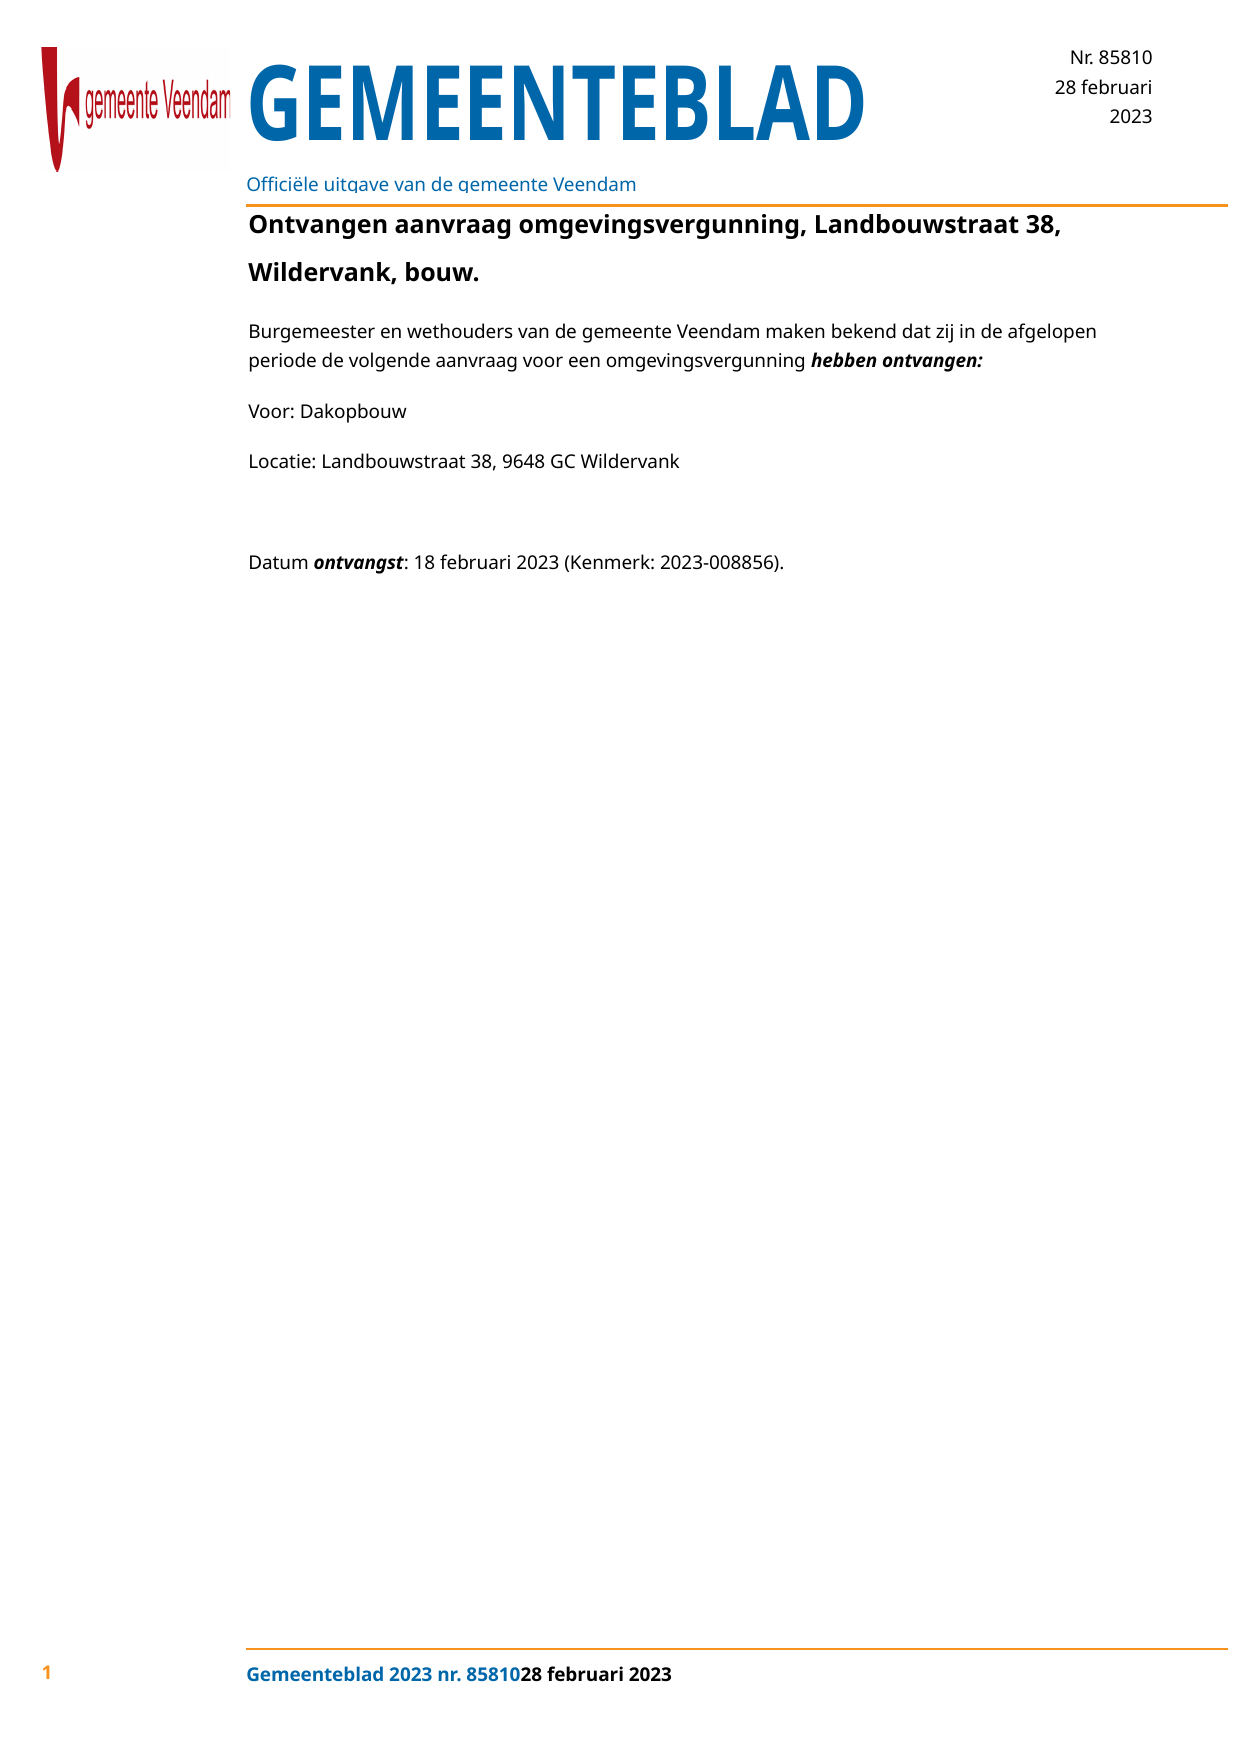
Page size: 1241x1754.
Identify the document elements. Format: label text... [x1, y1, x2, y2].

text Ontvangen aanvraag omgevingsvergunning, Landbouwstraat 38, Wildervank, bouw. [248, 207, 1152, 288]
text Datum ontvangst: 18 februari 2023 (Kenmerk: 2023-008856). [248, 549, 1152, 575]
text Burgemeester en wethouders van de gemeente Veendam maken bekend dat zij in de afgelopen periode de volgende aanvraag voor een omgevingsvergunning hebben ontvangen: [248, 318, 1152, 373]
picture [41, 47, 231, 172]
text Locatie: Landbouwstraat 38, 9648 GC Wildervank [248, 448, 1152, 474]
text Voor: Dakopbouw [248, 398, 1152, 424]
